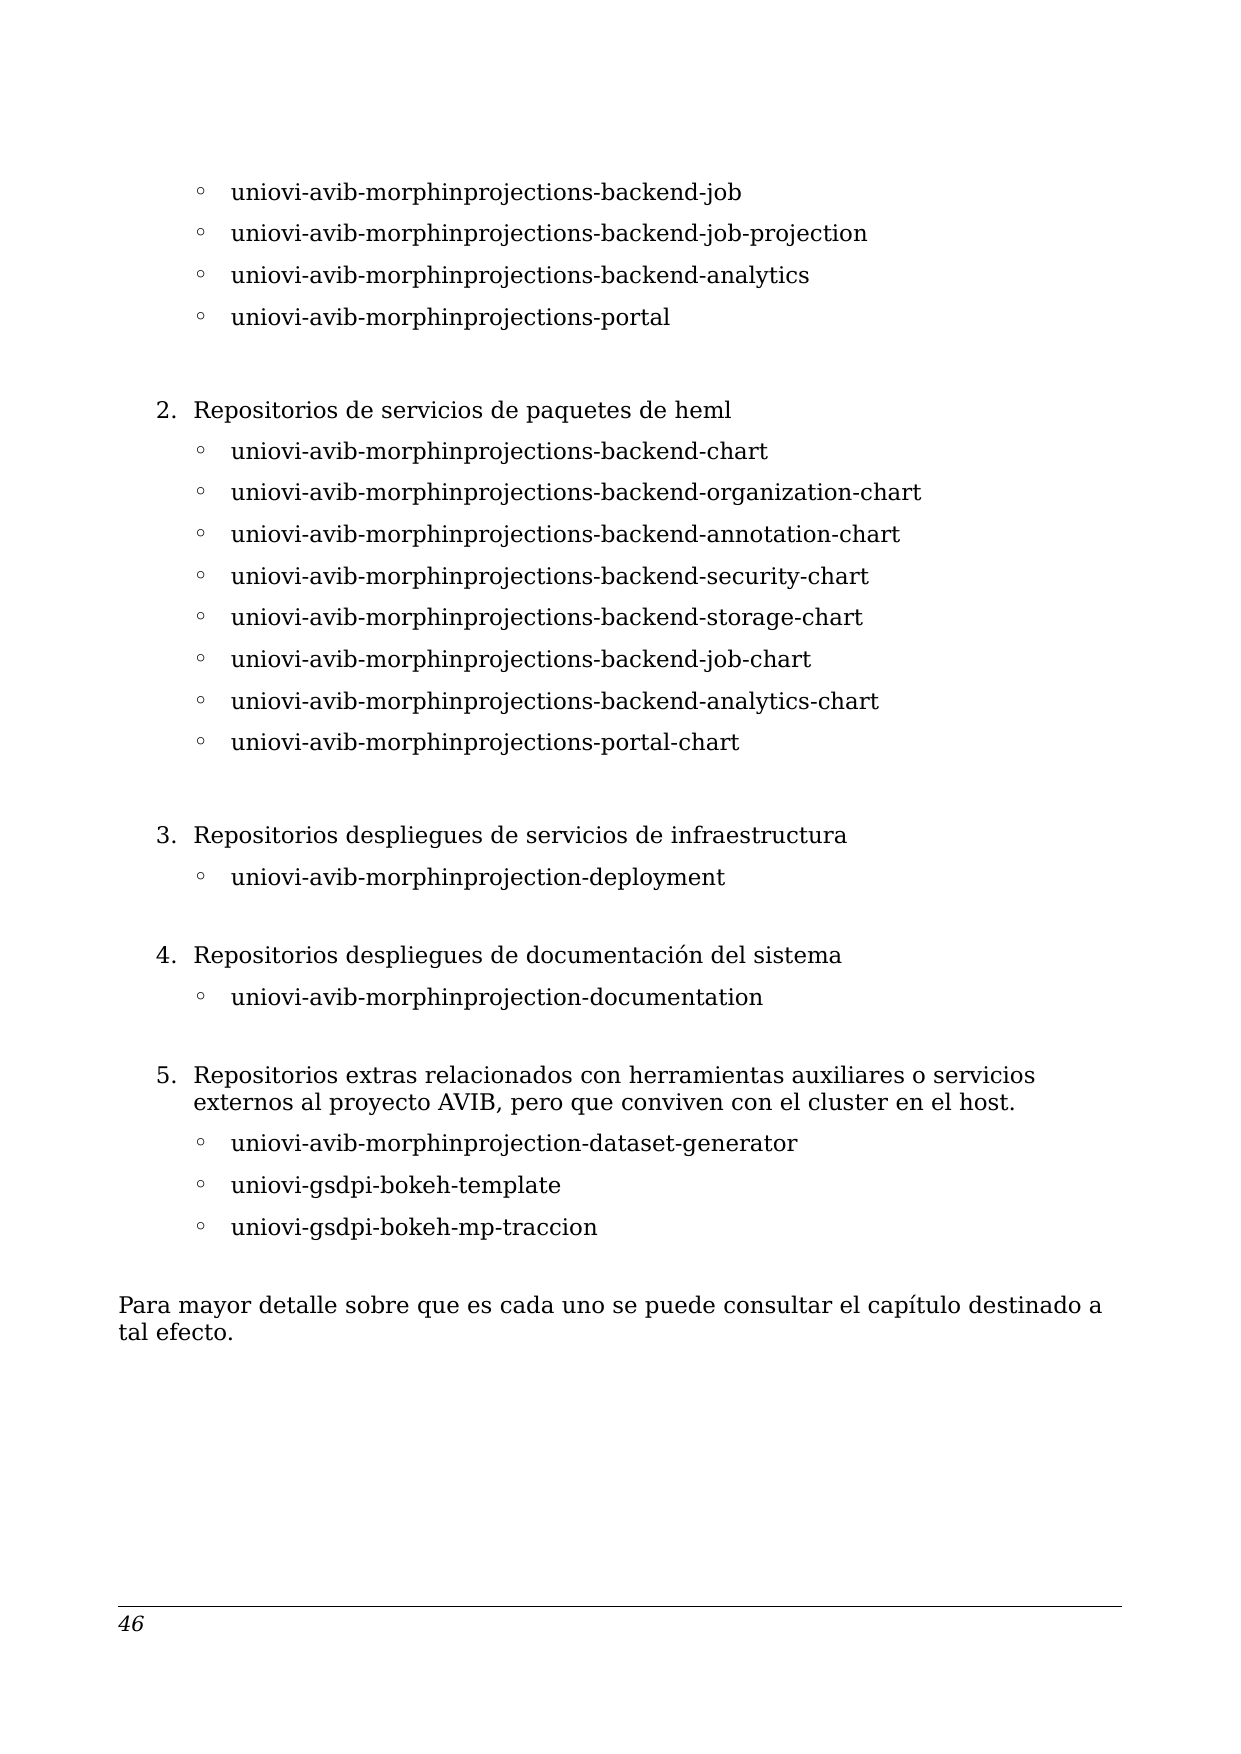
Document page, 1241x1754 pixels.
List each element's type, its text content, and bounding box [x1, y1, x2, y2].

list uniovi-avib-morphinprojections-backend-annotation-chart [193, 519, 1122, 548]
list uniovi-avib-morphinprojections-backend-job-projection [193, 218, 1122, 248]
list uniovi-gsdpi-bokeh-mp-traccion [193, 1212, 1122, 1241]
list uniovi-avib-morphinprojections-backend-organization-chart [193, 478, 1122, 507]
list uniovi-avib-morphinprojections-backend-analytics-chart [193, 686, 1122, 715]
list Repositorios despliegues de documentación del sistema [156, 943, 1122, 969]
list Repositorios extras relacionados con herramientas auxiliares o servicios externos al proyecto AVIB, pero que conviven con el cluster en el host. [156, 1063, 1122, 1116]
list uniovi-avib-morphinprojections-backend-job-chart [193, 644, 1122, 673]
list uniovi-avib-morphinprojection-dataset-generator [193, 1128, 1122, 1158]
list uniovi-avib-morphinprojections-backend-security-chart [193, 561, 1122, 590]
list uniovi-avib-morphinprojections-backend-storage-chart [193, 603, 1122, 632]
list uniovi-avib-morphinprojection-documentation [193, 982, 1122, 1011]
list uniovi-avib-morphinprojections-backend-analytics [193, 260, 1122, 289]
list uniovi-gsdpi-bokeh-template [193, 1170, 1122, 1199]
list uniovi-avib-morphinprojections-portal [193, 302, 1122, 384]
list uniovi-avib-morphinprojections-backend-job [193, 177, 1122, 206]
list uniovi-avib-morphinprojection-deployment [193, 862, 1122, 891]
list uniovi-avib-morphinprojections-portal-chart [193, 728, 1122, 783]
list Repositorios despliegues de servicios de infraestructura [156, 823, 1122, 849]
list uniovi-avib-morphinprojections-backend-chart [193, 436, 1122, 465]
text Para mayor detalle sobre que es cada uno se puede consultar el capítulo destinado a tal efecto. [118, 1293, 1122, 1346]
list Repositorios de servicios de paquetes de heml [156, 397, 1122, 423]
